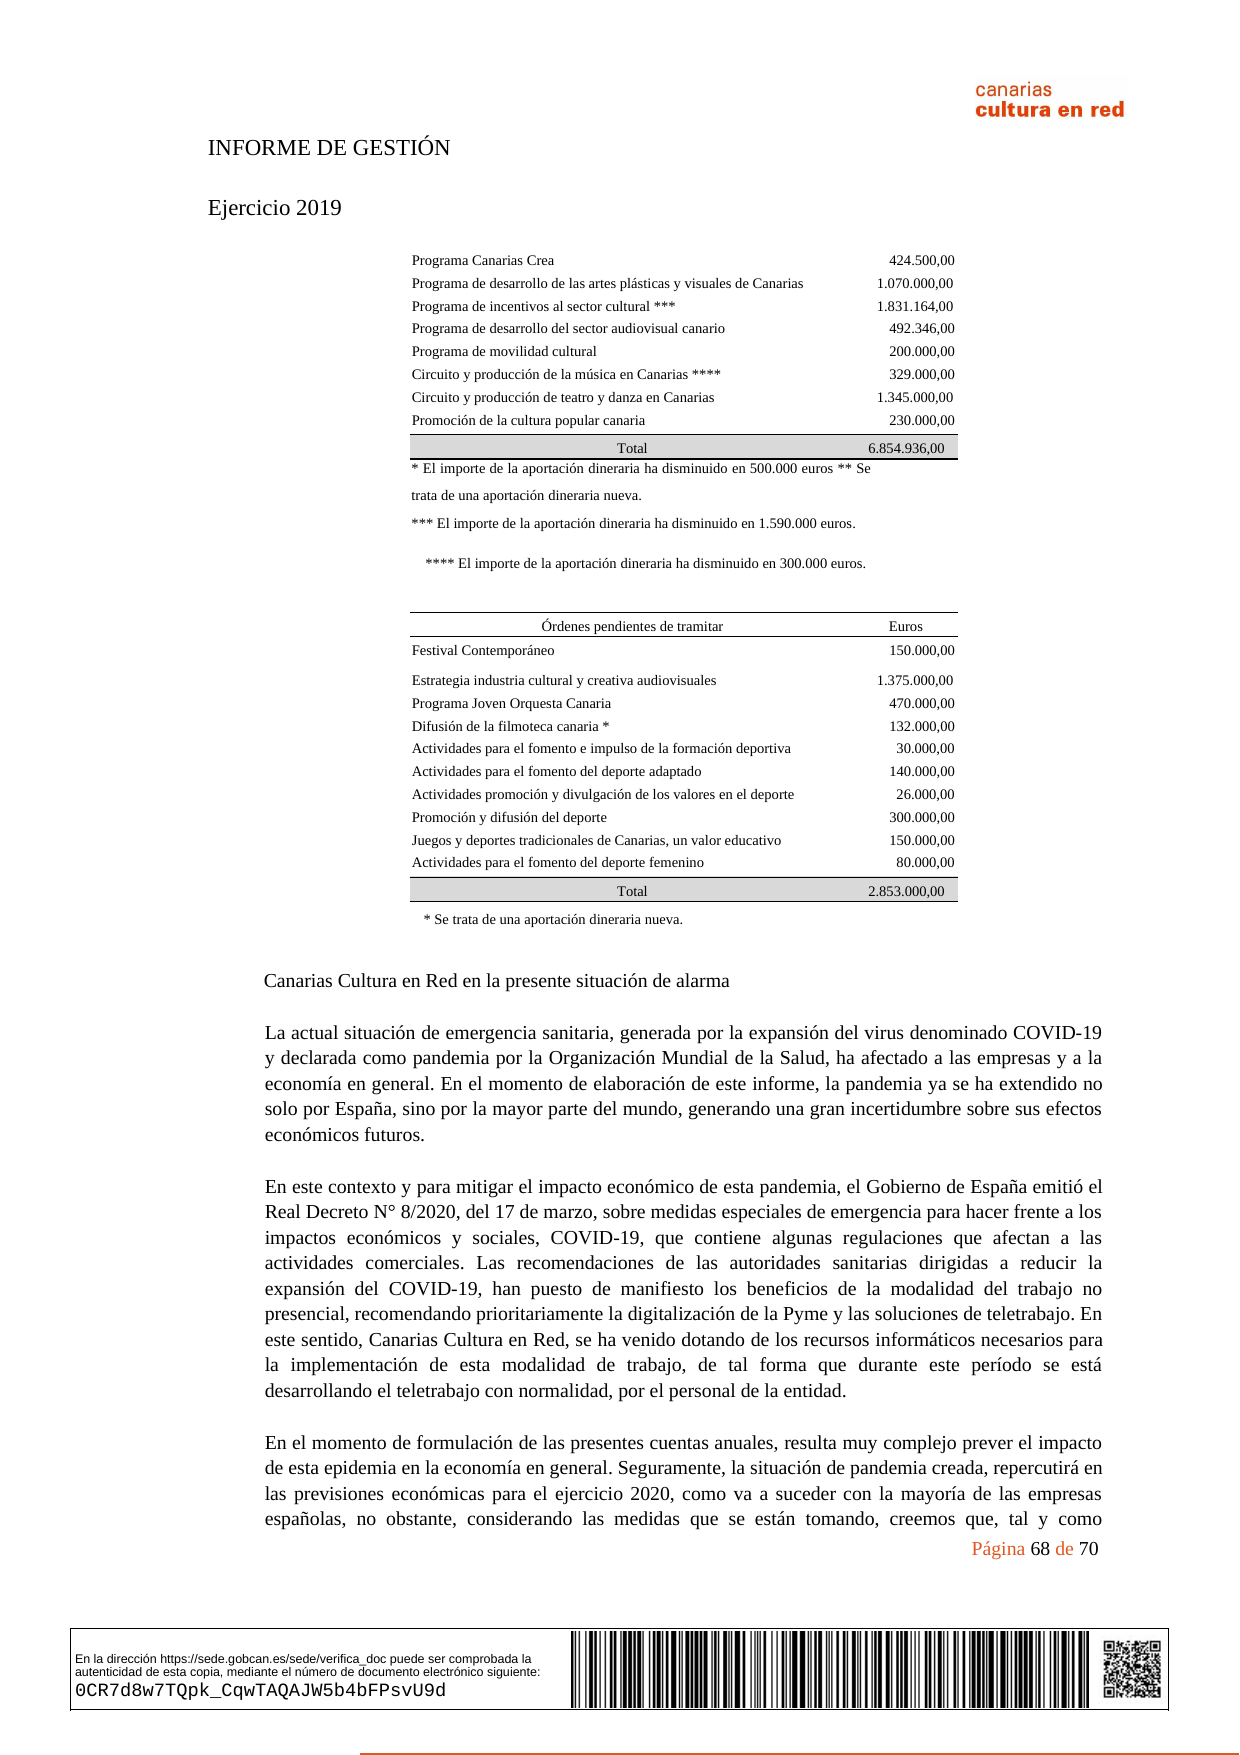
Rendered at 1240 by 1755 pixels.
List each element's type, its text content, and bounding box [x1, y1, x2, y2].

table_header Órdenes pendientes de tramitar [410, 613, 868, 636]
table_cell Programa de desarrollo de las artes plásticas y visuales de Canarias [410, 270, 868, 293]
table_cell 1.375.000,00 [868, 668, 958, 690]
table_cell 1.831.164,00 [868, 293, 958, 316]
text **** El importe de la aportación dineraria ha disminuido en 300.000 euros. [208, 547, 1109, 574]
text En el momento de formulación de las presentes cuentas anuales, resulta muy complejo prever el impacto de esta epidemia en la economía en general. Seguramente, la situación de pandemia creada, repercutirá en las previsiones económicas para el ejercicio 2020, como va a suceder con la mayoría de las empresas españolas, no obstante, considerando las medidas que se están tomando, creemos que, tal y como [264, 1431, 1103, 1530]
table_cell 30.000,00 [868, 736, 958, 759]
table_cell Circuito y producción de la música en Canarias **** [410, 361, 868, 384]
table_cell 424.500,00 [868, 248, 958, 270]
table_cell 150.000,00 [868, 827, 958, 850]
table_cell 329.000,00 [868, 361, 958, 384]
table_cell Programa de incentivos al sector cultural *** [410, 293, 868, 316]
table_cell 230.000,00 [868, 407, 958, 434]
table_cell Total [410, 878, 868, 901]
table_header Euros [868, 613, 958, 636]
table_cell Actividades para el fomento del deporte adaptado [410, 759, 868, 781]
table_cell Actividades promoción y divulgación de los valores en el deporte [410, 781, 868, 804]
table_cell 150.000,00 [868, 637, 958, 668]
table_cell 26.000,00 [868, 781, 958, 804]
text * El importe de la aportación dineraria ha disminuido en 500.000 euros ** Se trata de una aportación dineraria nueva. [411, 460, 871, 504]
table_cell Actividades para el fomento del deporte femenino [410, 850, 868, 876]
table_cell 492.346,00 [868, 316, 958, 339]
table_cell 132.000,00 [868, 713, 958, 736]
table_cell Actividades para el fomento e impulso de la formación deportiva [410, 736, 868, 759]
table_cell 140.000,00 [868, 759, 958, 781]
table_cell 1.345.000,00 [868, 384, 958, 407]
text * Se trata de una aportación dineraria nueva. [208, 902, 1109, 930]
text *** El importe de la aportación dineraria ha disminuido en 1.590.000 euros. [411, 515, 961, 532]
table_cell 80.000,00 [868, 850, 958, 876]
text La actual situación de emergencia sanitaria, generada por la expansión del virus denominado COVID-19 y declarada como pandemia por la Organización Mundial de la Salud, ha afectado a las empresas y a la economía en general. En el momento de elaboración de este informe, la pandemia ya se ha extendido no solo por España, sino por la mayor parte del mundo, generando una gran incertidumbre sobre sus efectos económicos futuros. [264, 1021, 1104, 1146]
table_cell Programa Joven Orquesta Canaria [410, 690, 868, 713]
table_cell 6.854.936,00 [868, 435, 958, 458]
text Canarias Cultura en Red en la presente situación de alarma [263, 969, 1109, 992]
table_cell Festival Contemporáneo [410, 637, 868, 668]
table_cell 1.070.000,00 [868, 270, 958, 293]
table_cell Promoción de la cultura popular canaria [410, 407, 868, 434]
table_cell Total [410, 435, 868, 458]
table_cell Circuito y producción de teatro y danza en Canarias [410, 384, 868, 407]
table_cell Difusión de la filmoteca canaria * [410, 713, 868, 736]
table_cell 2.853.000,00 [868, 878, 958, 901]
text En este contexto y para mitigar el impacto económico de esta pandemia, el Gobierno de España emitió el Real Decreto N° 8/2020, del 17 de marzo, sobre medidas especiales de emergencia para hacer frente a los impactos económicos y sociales, COVID-19, que contiene algunas regulaciones que afectan a las actividades comerciales. Las recomendaciones de las autoridades sanitarias dirigidas a reducir la expansión del COVID-19, han puesto de manifiesto los beneficios de la modalidad del trabajo no presencial, recomendando prioritariamente la digitalización de la Pyme y las soluciones de teletrabajo. En este sentido, Canarias Cultura en Red, se ha venido dotando de los recursos informáticos necesarios para la implementación de esta modalidad de trabajo, de tal forma que durante este período se está desarrollando el teletrabajo con normalidad, por el personal de la entidad. [264, 1174, 1104, 1402]
table_cell Programa de desarrollo del sector audiovisual canario [410, 316, 868, 339]
table_cell 300.000,00 [868, 804, 958, 827]
table_cell Programa Canarias Crea [410, 248, 868, 270]
table_cell Juegos y deportes tradicionales de Canarias, un valor educativo [410, 827, 868, 850]
table_cell 200.000,00 [868, 339, 958, 361]
table_cell Promoción y difusión del deporte [410, 804, 868, 827]
table_cell 470.000,00 [868, 690, 958, 713]
table_cell Estrategia industria cultural y creativa audiovisuales [410, 668, 868, 690]
table_cell Programa de movilidad cultural [410, 339, 868, 361]
